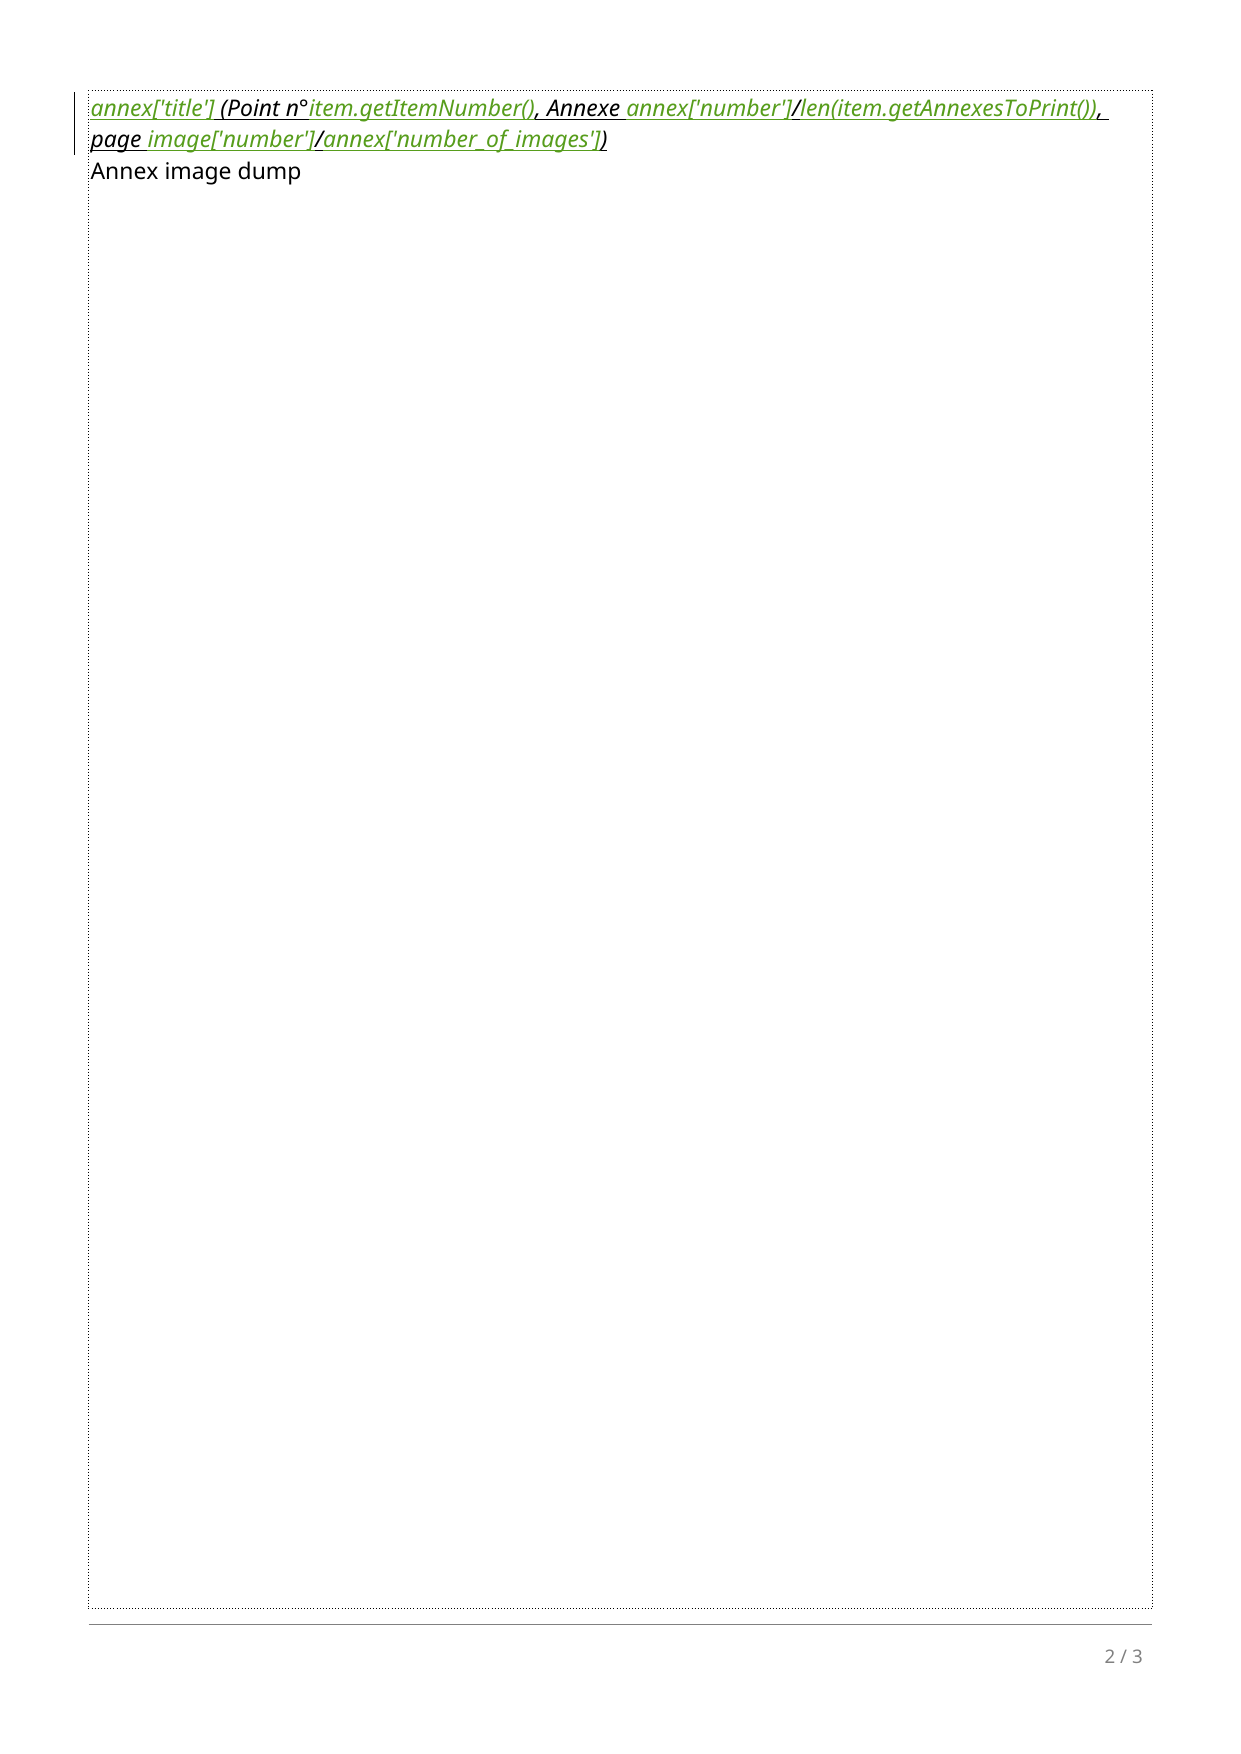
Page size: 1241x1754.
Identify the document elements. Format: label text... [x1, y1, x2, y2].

table_header [89, 59, 1152, 90]
table_header annex['title'] (Point n°item.getItemNumber(), Annexe annex['number']/len(item.getAnnexesToPrint()), page image['number']/annex['number_of_images']) Annex image dump [89, 90, 1152, 1608]
